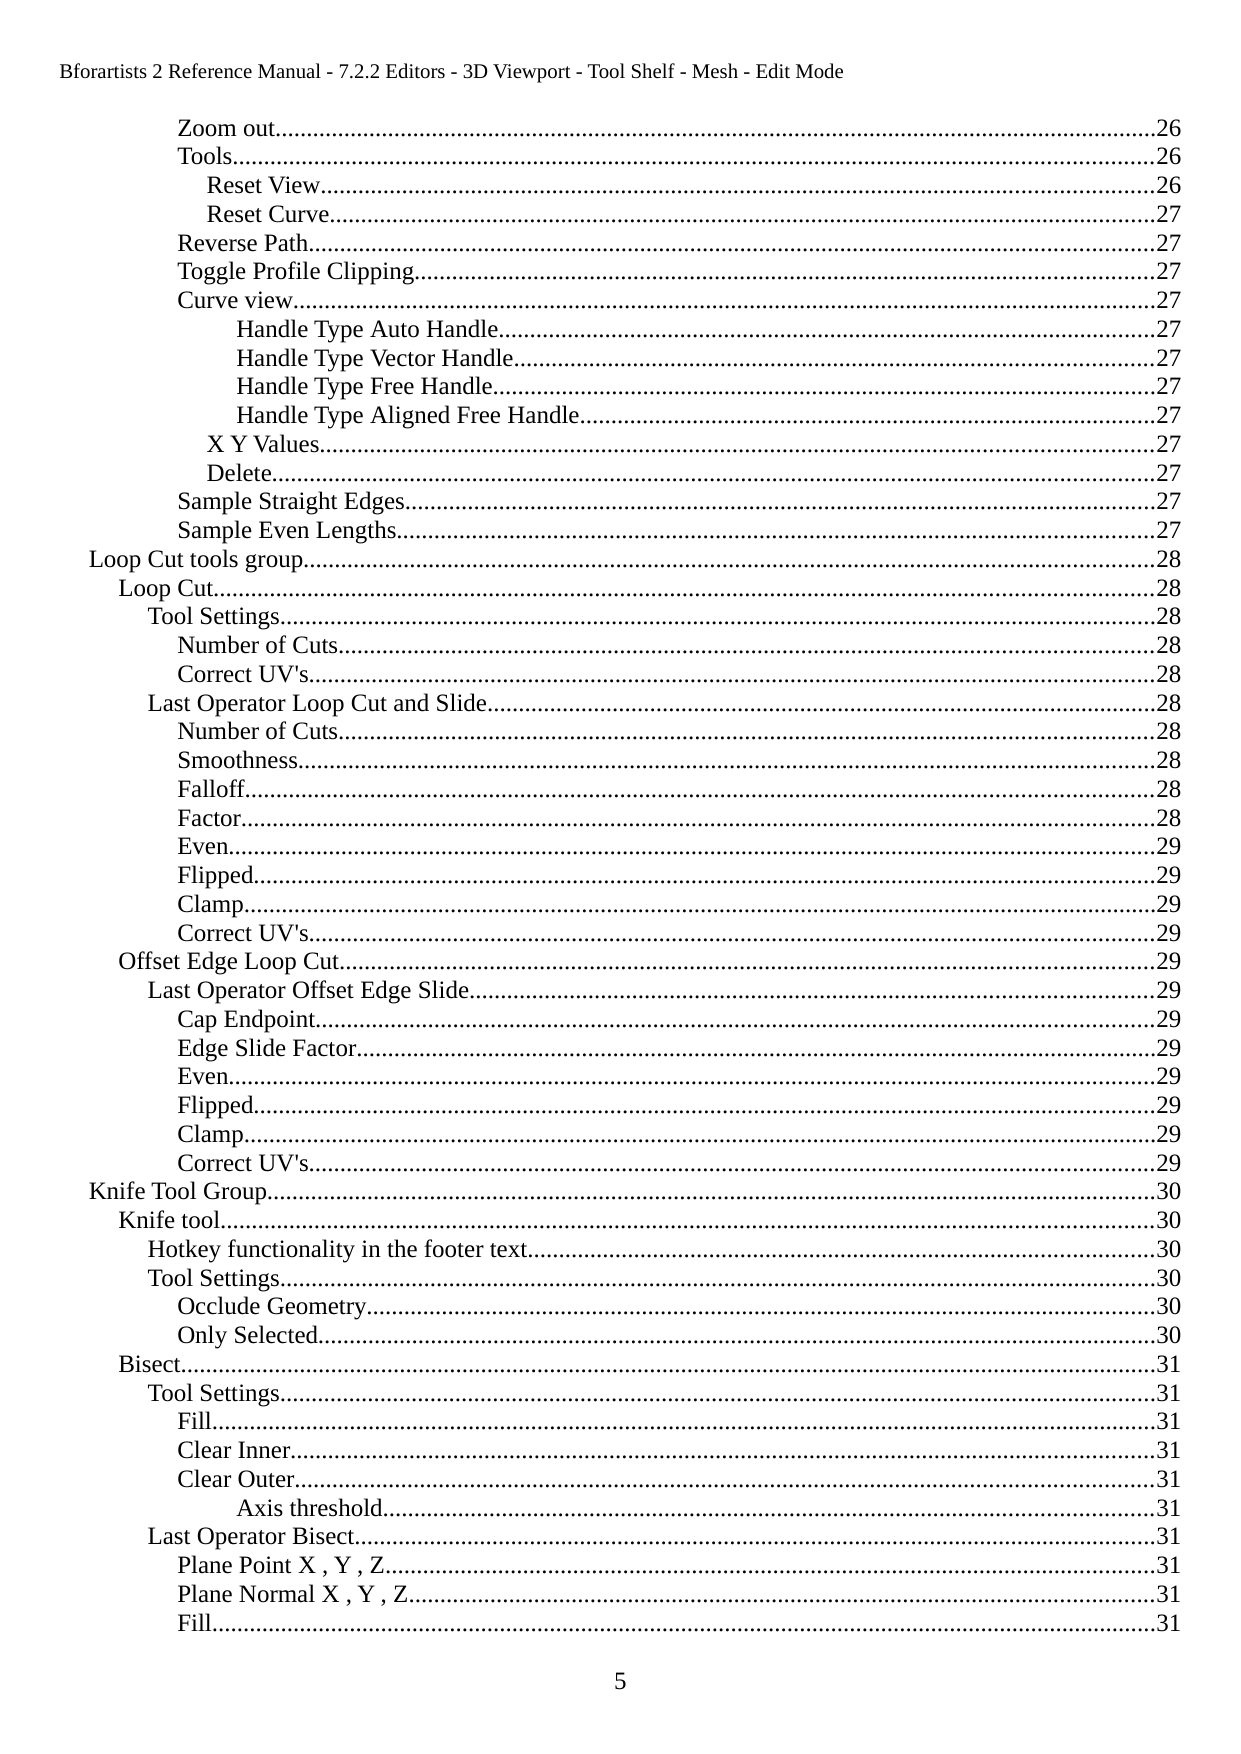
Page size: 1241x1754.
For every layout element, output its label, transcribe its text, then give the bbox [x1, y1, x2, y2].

text Plane Normal X , Y , Z 31 [177, 1579, 1181, 1608]
text Reset View 26 [206, 170, 1181, 199]
text Only Selected 30 [177, 1320, 1181, 1349]
text X Y Values 27 [206, 429, 1181, 458]
text Fill 31 [177, 1406, 1181, 1435]
text Handle Type Free Handle 27 [236, 371, 1181, 400]
text Last Operator Bisect 31 [147, 1521, 1181, 1550]
text Clamp 29 [177, 889, 1181, 918]
text Cap Endpoint 29 [177, 1004, 1181, 1033]
text Sample Even Lengths 27 [177, 515, 1181, 544]
text Correct UV's 29 [177, 1148, 1181, 1176]
text Clamp 29 [177, 1119, 1181, 1148]
text Plane Point X , Y , Z 31 [177, 1550, 1181, 1579]
text Handle Type Vector Handle 27 [236, 343, 1181, 371]
text Tool Settings 30 [147, 1263, 1181, 1291]
text Occlude Geometry 30 [177, 1291, 1181, 1320]
text Reverse Path 27 [177, 228, 1181, 256]
text Hotkey functionality in the footer text 30 [147, 1234, 1181, 1263]
text Reset Curve 27 [206, 199, 1181, 228]
text Knife tool 30 [118, 1205, 1181, 1234]
text Last Operator Loop Cut and Slide 28 [147, 688, 1181, 716]
text Curve view 27 [177, 285, 1181, 314]
text Clear Inner 31 [177, 1435, 1181, 1464]
text Knife Tool Group 30 [88, 1176, 1181, 1205]
text Loop Cut tools group 28 [88, 544, 1181, 573]
text Delete 27 [206, 458, 1181, 486]
text Factor 28 [177, 803, 1181, 831]
text Even 29 [177, 831, 1181, 860]
text Handle Type Auto Handle 27 [236, 314, 1181, 343]
text Offset Edge Loop Cut 29 [118, 946, 1181, 975]
text Toggle Profile Clipping 27 [177, 256, 1181, 285]
text Loop Cut 28 [118, 573, 1181, 601]
text Zoom out 26 [177, 113, 1181, 141]
text Tool Settings 31 [147, 1378, 1181, 1406]
text Flipped 29 [177, 860, 1181, 889]
text Smoothness 28 [177, 745, 1181, 774]
text Fill 31 [177, 1608, 1181, 1636]
text Correct UV's 28 [177, 659, 1181, 688]
text Handle Type Aligned Free Handle 27 [236, 400, 1181, 429]
text Sample Straight Edges 27 [177, 486, 1181, 515]
text Tool Settings 28 [147, 601, 1181, 630]
text Number of Cuts 28 [177, 630, 1181, 659]
text Even 29 [177, 1061, 1181, 1090]
text Tools 26 [177, 141, 1181, 170]
text Number of Cuts 28 [177, 716, 1181, 745]
text Last Operator Offset Edge Slide 29 [147, 975, 1181, 1004]
text Correct UV's 29 [177, 918, 1181, 946]
text Edge Slide Factor 29 [177, 1033, 1181, 1061]
text Bisect 31 [118, 1349, 1181, 1378]
text Flipped 29 [177, 1090, 1181, 1119]
text Clear Outer 31 [177, 1464, 1181, 1493]
text Falloff 28 [177, 774, 1181, 803]
text Axis threshold 31 [236, 1493, 1181, 1521]
